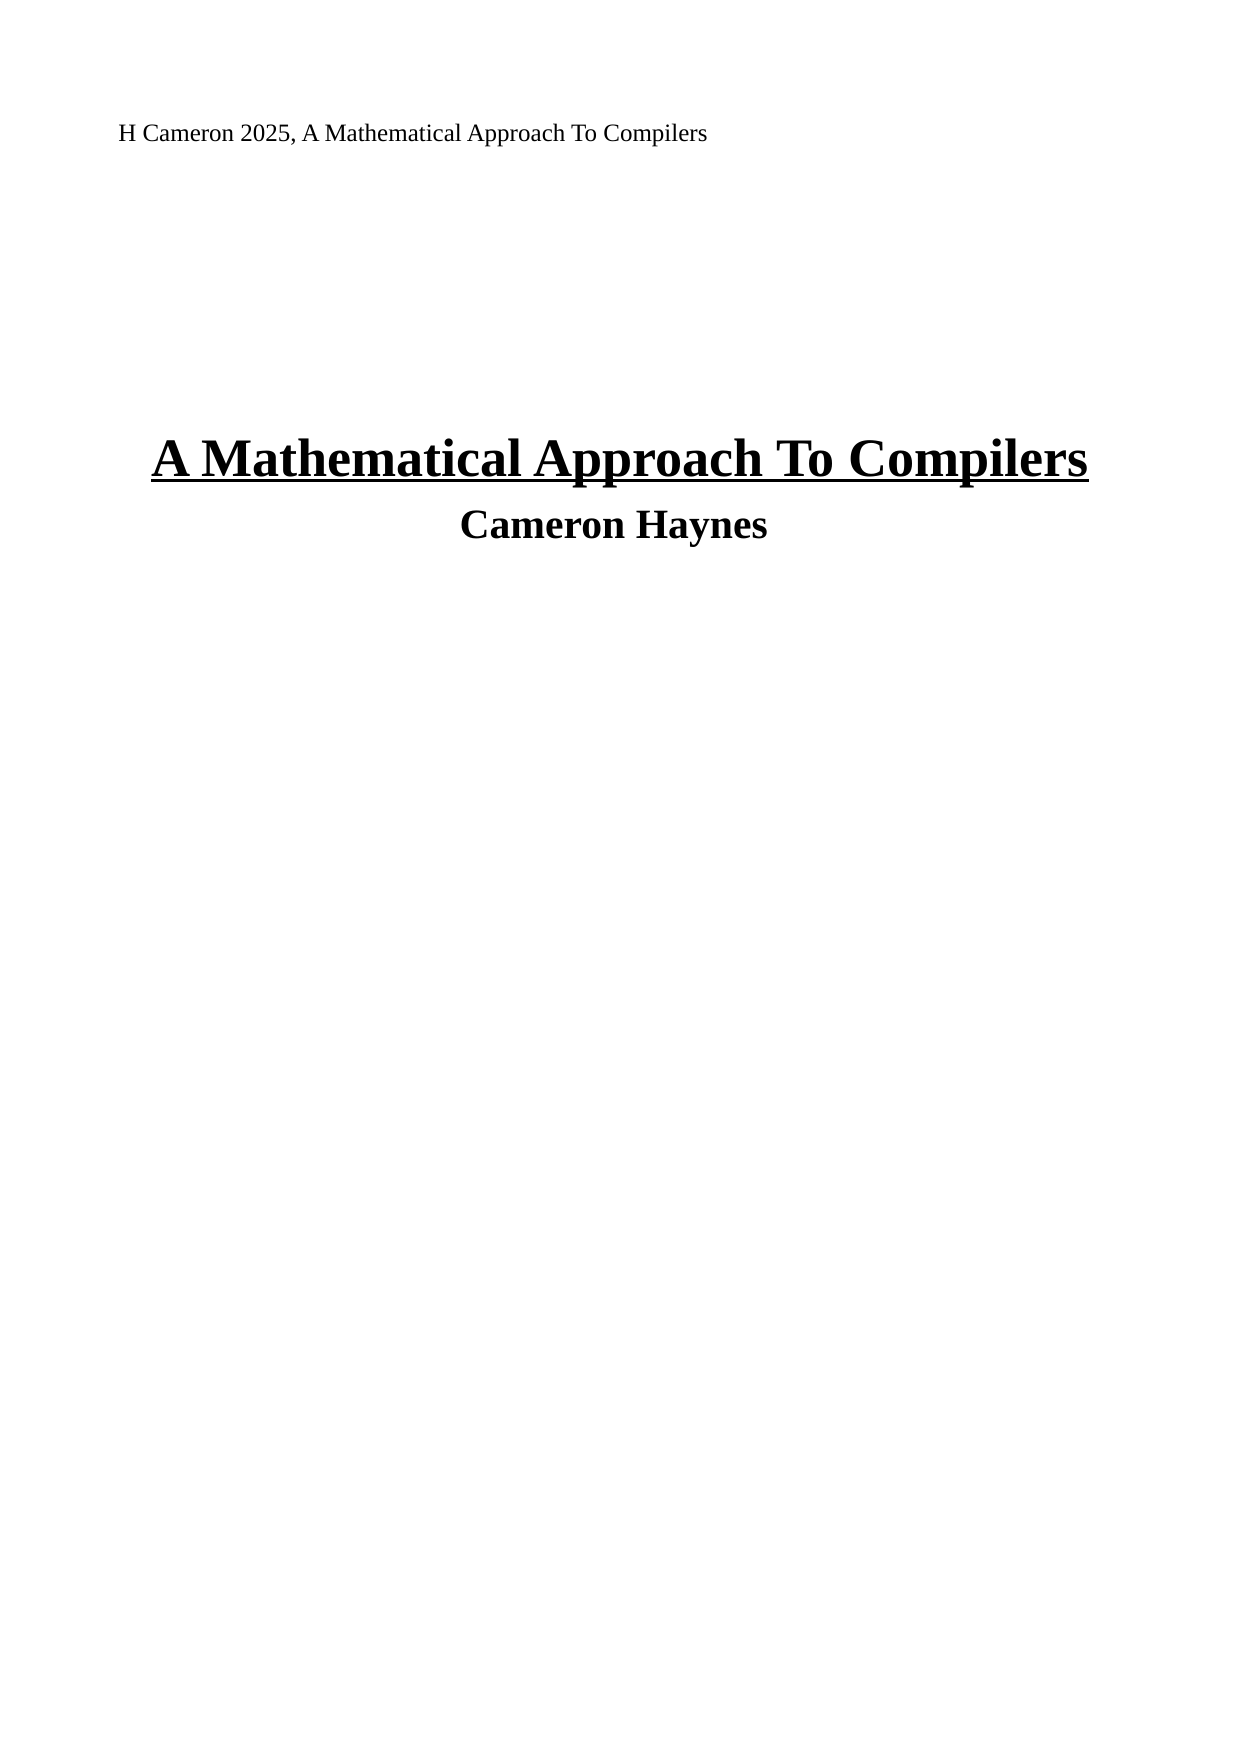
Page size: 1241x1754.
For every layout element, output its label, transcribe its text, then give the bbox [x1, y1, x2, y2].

text Cameron Haynes [118, 488, 1122, 550]
text A Mathematical Approach To Compilers [118, 426, 1122, 488]
